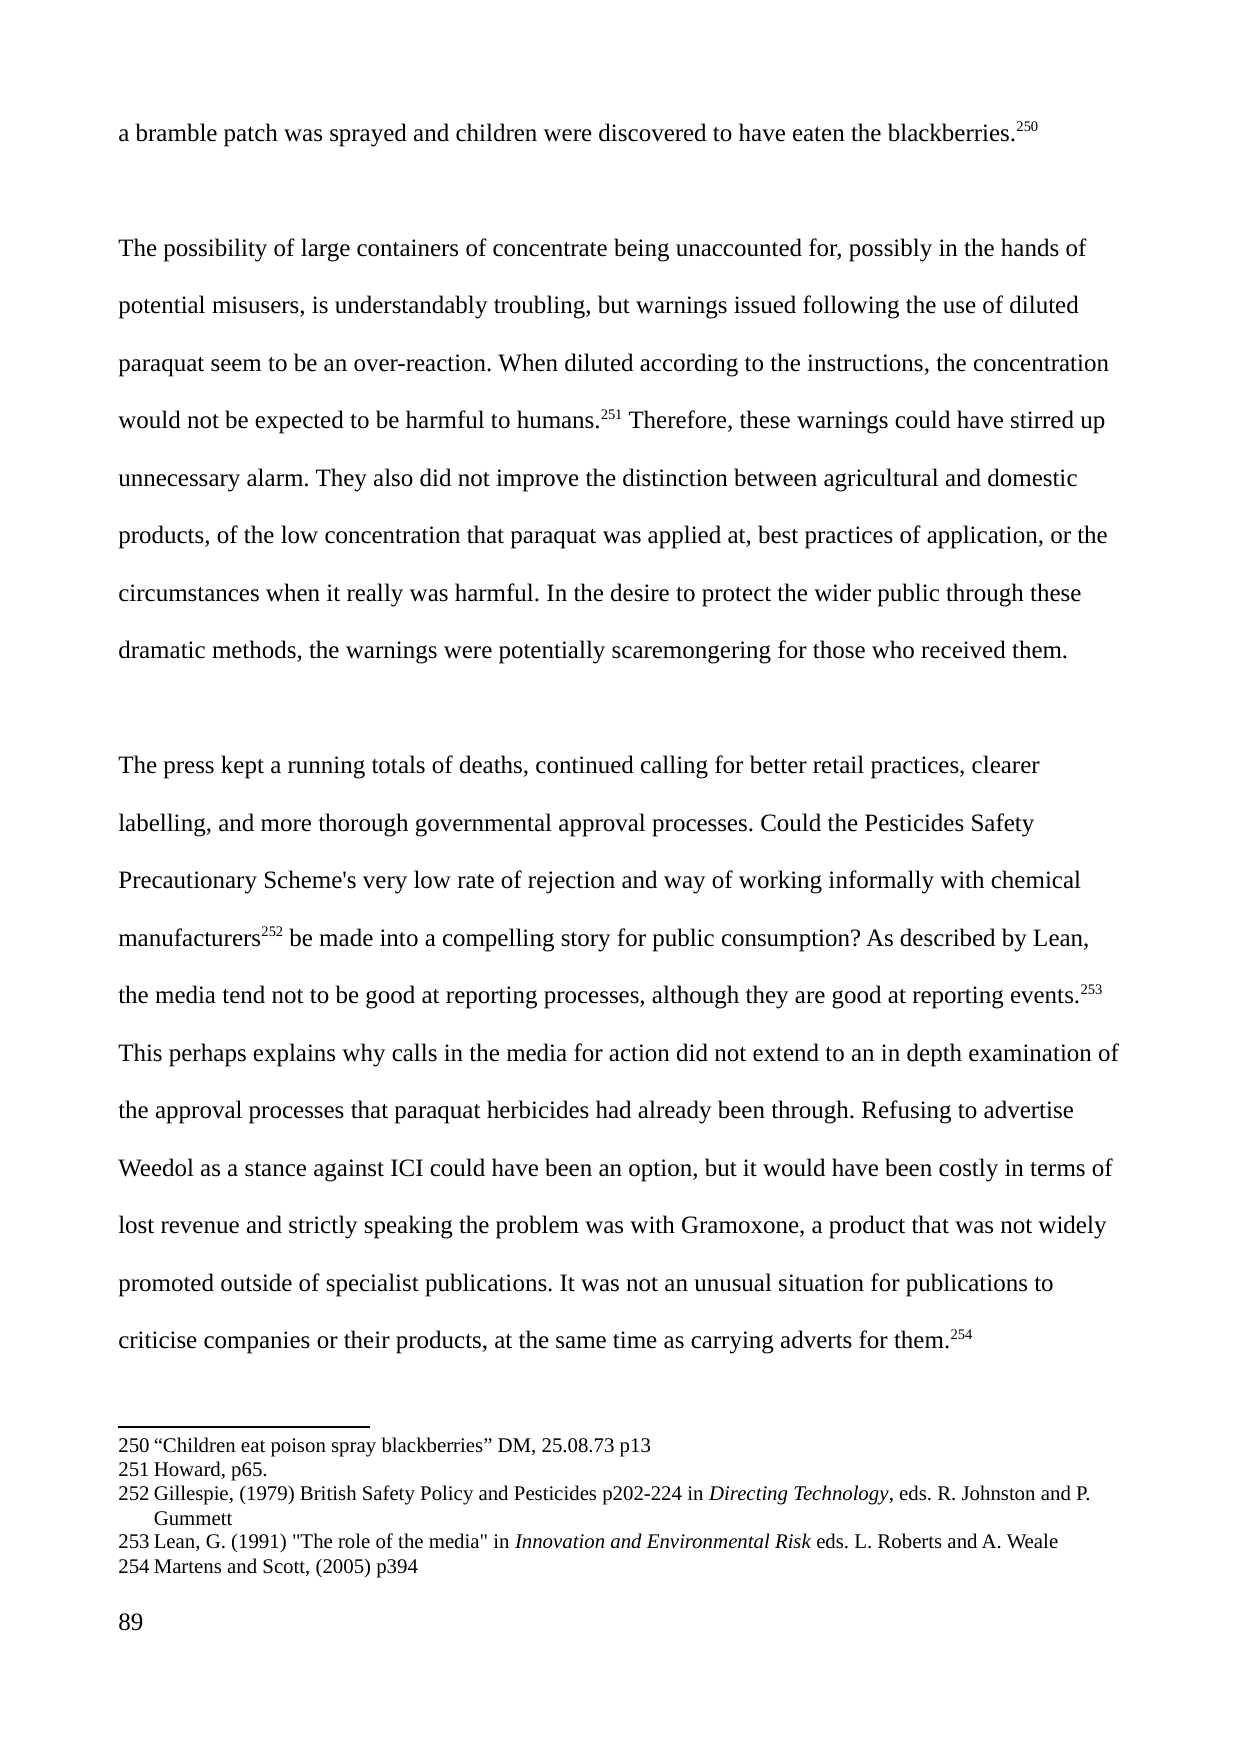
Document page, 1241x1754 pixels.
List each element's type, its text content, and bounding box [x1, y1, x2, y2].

text The press kept a running totals of deaths, continued calling for better retail practices, clearer labelling, and more thorough governmental approval processes. Could the Pesticides Safety Precautionary Scheme's very low rate of rejection and way of working informally with chemical manufacturers be made into a compelling story for public consumption? As described by Lean, the media tend not to be good at reporting processes, although they are good at reporting events. This perhaps explains why calls in the media for action did not extend to an in depth examination of the approval processes that paraquat herbicides had already been through. Refusing to advertise Weedol as a stance against ICI could have been an option, but it would have been costly in terms of lost revenue and strictly speaking the problem was with Gramoxone, a product that was not widely promoted outside of specialist publications. It was not an unusual situation for publications to criticise companies or their products, at the same time as carrying adverts for them. [118, 751, 1122, 1354]
text Martens and Scott, (2005) p394 [118, 1553, 1122, 1578]
text The possibility of large containers of concentrate being unaccounted for, possibly in the hands of potential misusers, is understandably troubling, but warnings issued following the use of diluted paraquat seem to be an over-reaction. When diluted according to the instructions, the concentration would not be expected to be harmful to humans. Therefore, these warnings could have stirred up unnecessary alarm. They also did not improve the distinction between agricultural and domestic products, of the low concentration that paraquat was applied at, best practices of application, or the circumstances when it really was harmful. In the desire to protect the wider public through these dramatic methods, the warnings were potentially scaremongering for those who received them. [118, 233, 1122, 664]
text a bramble patch was sprayed and children were discovered to have eaten the blackberries. [118, 118, 1122, 147]
text Lean, G. (1991) "The role of the media" in Innovation and Environmental Risk eds. L. Roberts and A. Weale [118, 1529, 1122, 1553]
text Howard, p65. [118, 1457, 1122, 1481]
text Gillespie, (1979) British Safety Policy and Pesticides p202-224 in Directing Technology, eds. R. Johnston and P. Gummett [118, 1481, 1122, 1529]
text “Children eat poison spray blackberries” DM, 25.08.73 p13 [118, 1433, 1122, 1457]
